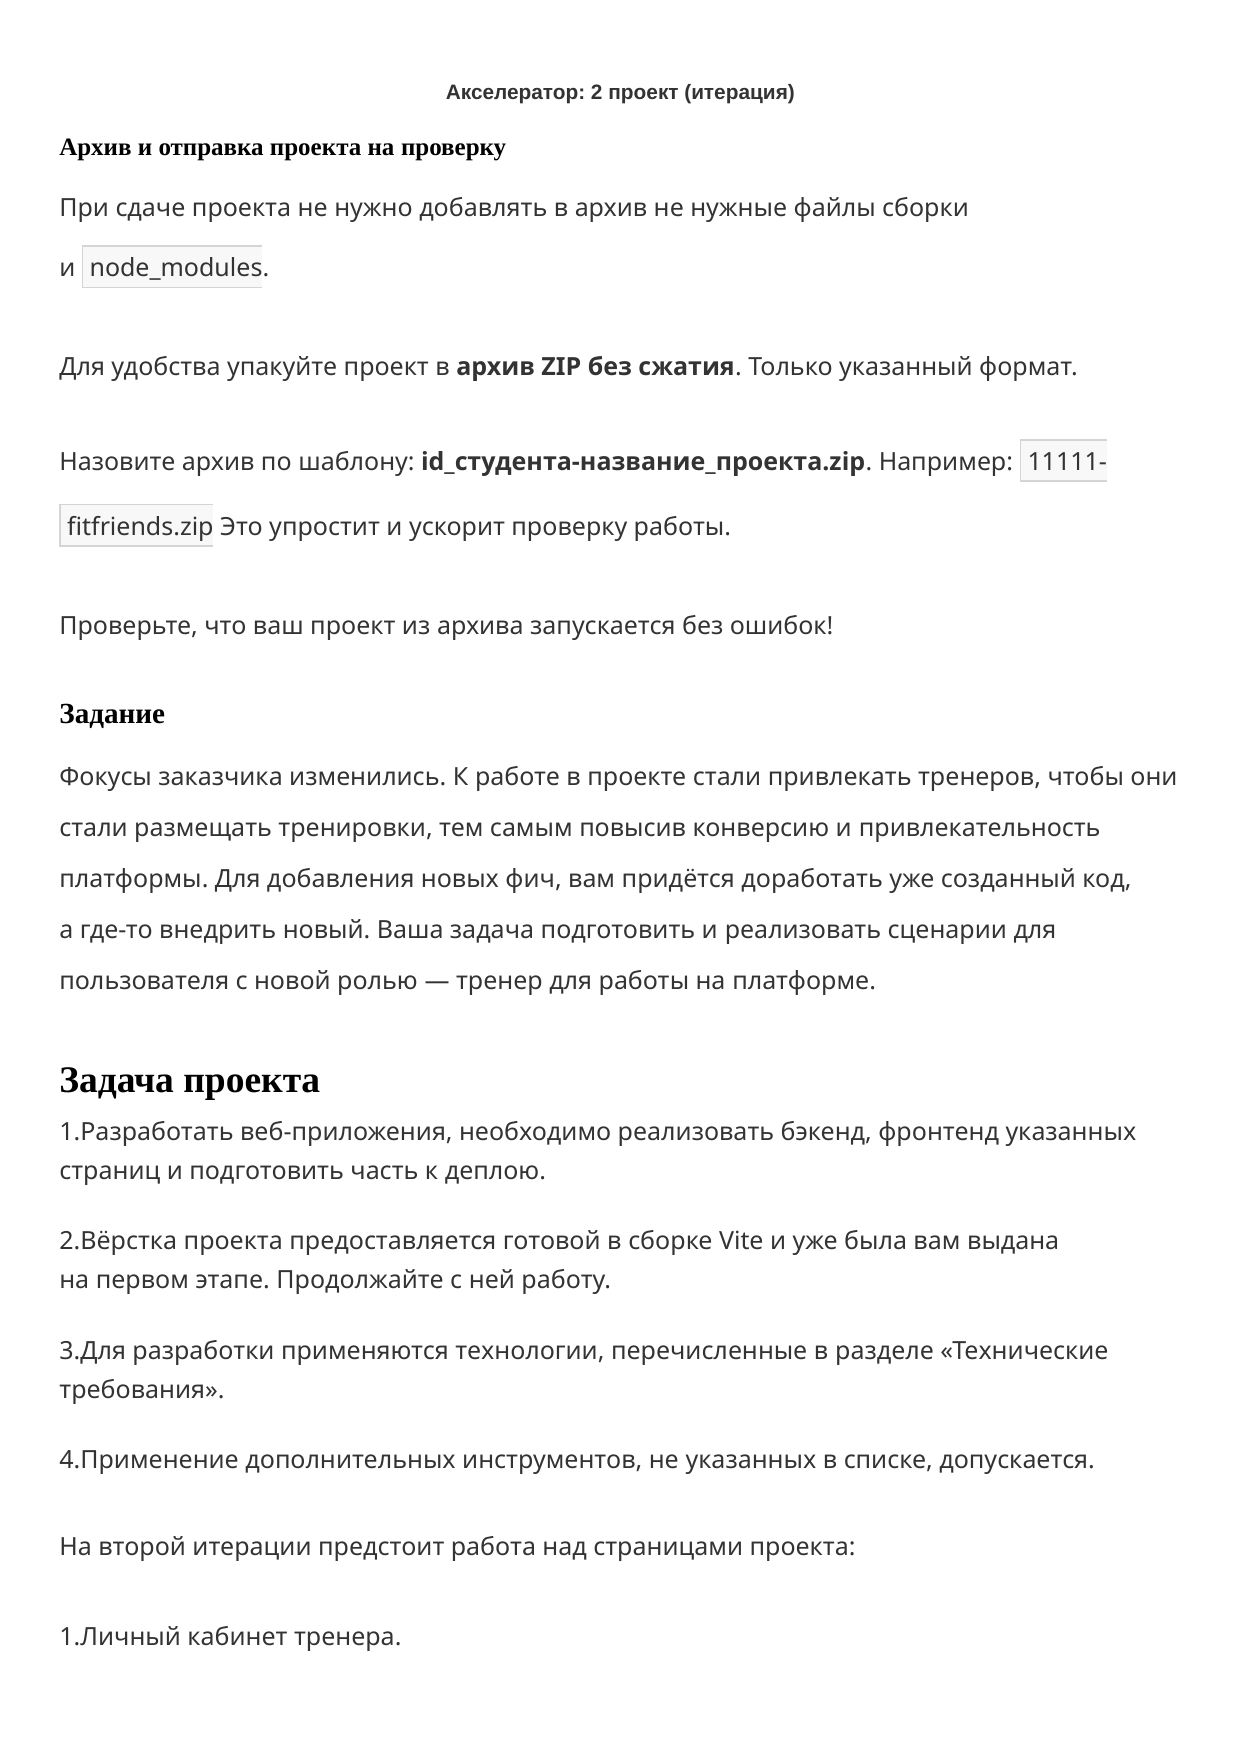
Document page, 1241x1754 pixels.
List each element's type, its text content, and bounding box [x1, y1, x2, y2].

list Вёрстка проекта предоставляется готовой в сборке Vite и уже была вам выдана на первом этапе. Продолжайте с ней работу. [59, 1223, 1181, 1296]
list Применение дополнительных инструментов, не указанных в списке, допускается. [59, 1442, 1181, 1476]
list Для разработки применяются технологии, перечисленные в разделе «Технические требования». [59, 1332, 1181, 1406]
subtitle Задача проекта [59, 1058, 1181, 1101]
text Назовите архив по шаблону: id_студента-название_проекта.zip. Например: 11111-fitfriends.zip Это упростит и ускорит проверку работы. [59, 439, 1181, 547]
subtitle Акселератор: 2 проект (итерация) [59, 80, 1181, 104]
text На второй итерации предстоит работа над страницами проекта: [59, 1528, 1181, 1562]
subtitle Архив и отправка проекта на проверку [59, 132, 1181, 161]
list Разработать веб-приложения, необходимо реализовать бэкенд, фронтенд указанных страниц и подготовить часть к деплою. [59, 1113, 1181, 1187]
text Фокусы заказчика изменились. К работе в проекте стали привлекать тренеров, чтобы они стали размещать тренировки, тем самым повысив конверсию и привлекательность платформы. Для добавления новых фич, вам придётся доработать уже созданный код, а где-то внедрить новый. Ваша задача подготовить и реализовать сценарии для пользователя с новой ролью — тренер для работы на платформе. [59, 758, 1181, 996]
text Для удобства упакуйте проект в архив ZIP без сжатия. Только указанный формат. [59, 349, 1181, 383]
list Личный кабинет тренера. [59, 1618, 1181, 1652]
text При сдаче проекта не нужно добавлять в архив не нужные файлы сборки и node_modules. [59, 189, 1181, 288]
text Проверьте, что ваш проект из архива запускается без ошибок! [59, 607, 1181, 642]
subtitle Задание [59, 697, 1181, 730]
